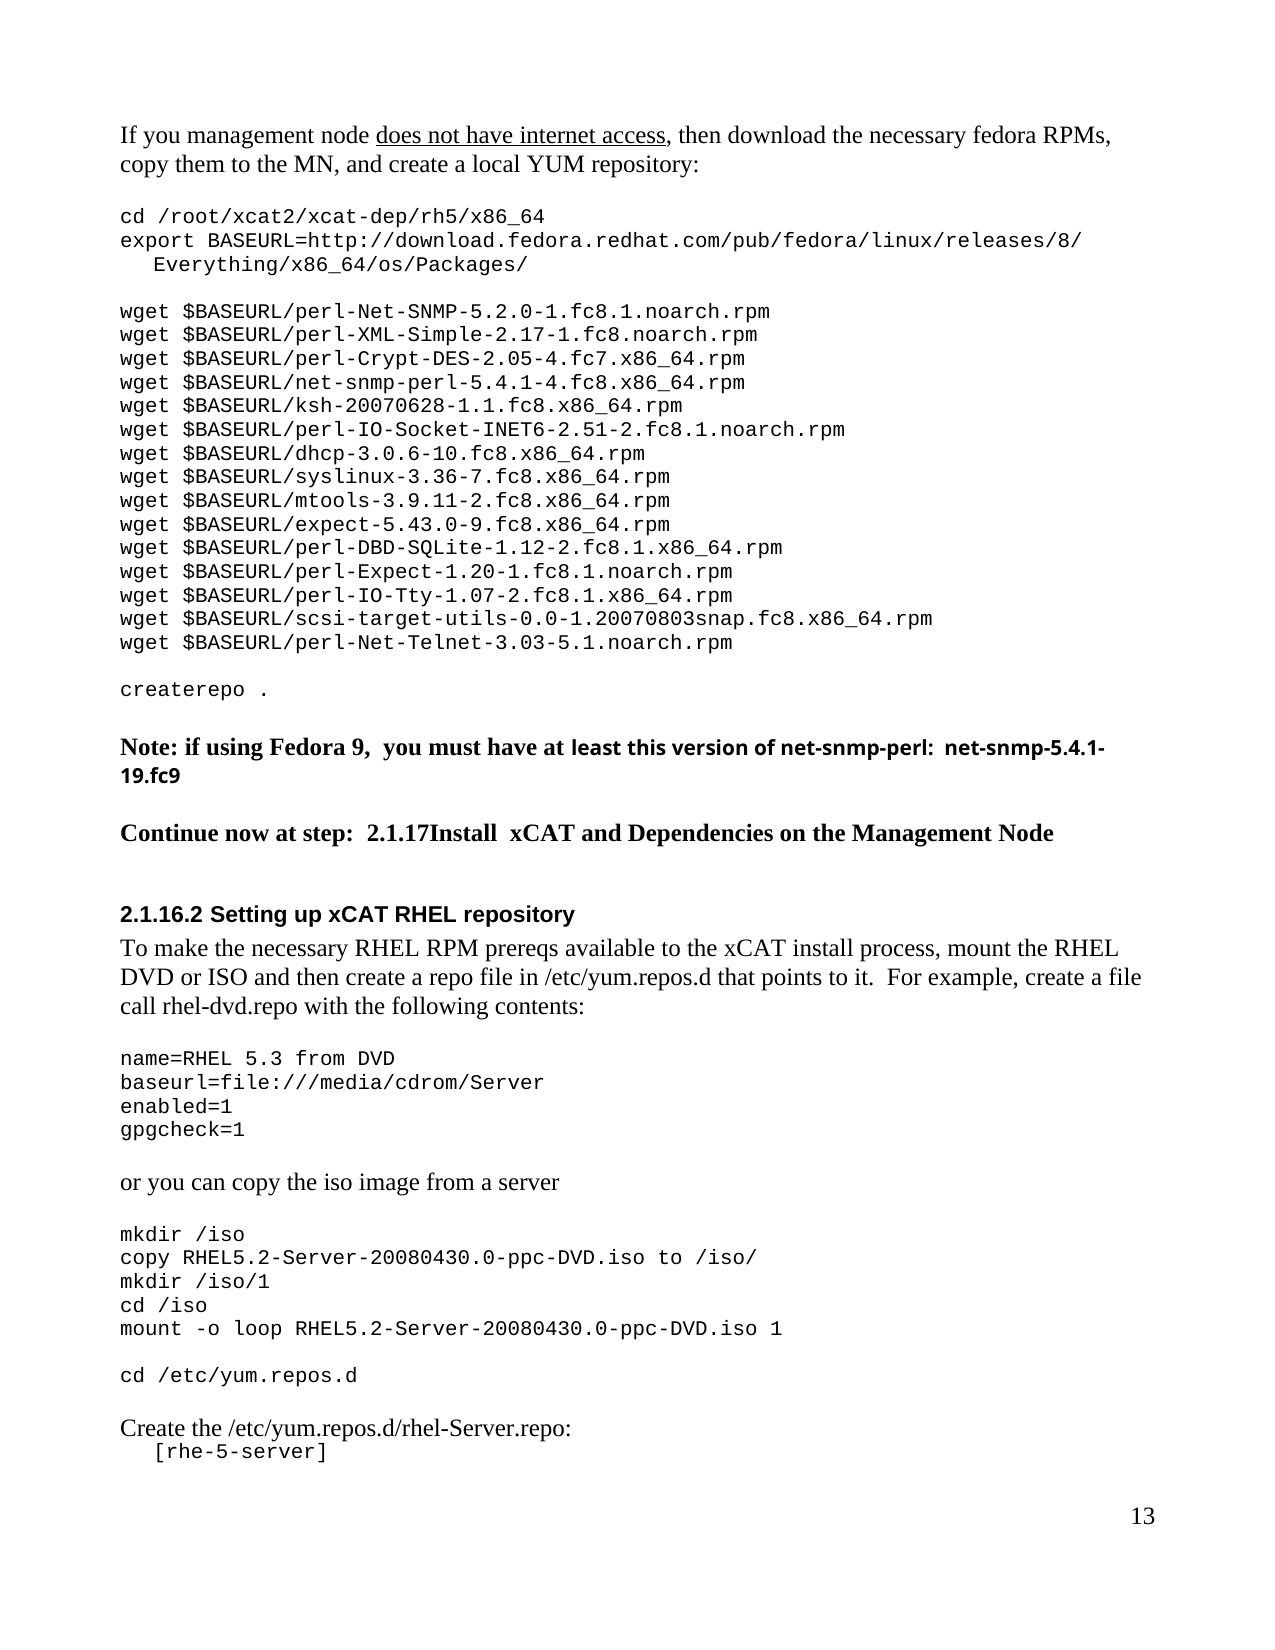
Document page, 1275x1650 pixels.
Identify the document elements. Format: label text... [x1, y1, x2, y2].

text mkdir /iso [120, 1224, 1155, 1247]
text wget $BASEURL/expect-5.43.0-9.fc8.x86_64.rpm [120, 514, 1155, 537]
text wget $BASEURL/perl-IO-Socket-INET6-2.51-2.fc8.1.noarch.rpm [120, 419, 1155, 443]
text wget $BASEURL/dhcp-3.0.6-10.fc8.x86_64.rpm [120, 443, 1155, 466]
text createrepo . [120, 679, 1155, 703]
text wget $BASEURL/scsi-target-utils-0.0-1.20070803snap.fc8.x86_64.rpm [120, 608, 1155, 632]
text wget $BASEURL/perl-Crypt-DES-2.05-4.fc7.x86_64.rpm [120, 348, 1155, 372]
text copy RHEL5.2-Server-20080430.0-ppc-DVD.iso to /iso/ [120, 1247, 1155, 1271]
text wget $BASEURL/perl-XML-Simple-2.17-1.fc8.noarch.rpm [120, 324, 1155, 348]
text wget $BASEURL/ksh-20070628-1.1.fc8.x86_64.rpm [120, 395, 1155, 419]
text export BASEURL=http://download.fedora.redhat.com/pub/fedora/linux/releases/8/Everything/x86_64/os/Packages/ [120, 230, 1155, 301]
text cd /etc/yum.repos.d [120, 1366, 1155, 1389]
text wget $BASEURL/net-snmp-perl-5.4.1-4.fc8.x86_64.rpm [120, 372, 1155, 395]
text wget $BASEURL/perl-Expect-1.20-1.fc8.1.noarch.rpm [120, 561, 1155, 584]
text gpgcheck=1 [120, 1119, 1155, 1143]
text wget $BASEURL/mtools-3.9.11-2.fc8.x86_64.rpm [120, 490, 1155, 514]
text wget $BASEURL/syslinux-3.36-7.fc8.x86_64.rpm [120, 466, 1155, 490]
text enabled=1 [120, 1096, 1155, 1119]
text or you can copy the iso image from a server [120, 1167, 1155, 1195]
text Note: if using Fedora 9, you must have at least this version of net-snmp-perl: net-snmp-5.4.1-19.fc9 [120, 732, 1155, 789]
text cd /root/xcat2/xcat-dep/rh5/x86_64 [120, 206, 1155, 230]
subtitle Setting up xCAT RHEL repository [120, 901, 1155, 927]
text To make the necessary RHEL RPM prereqs available to the xCAT install process, mount the RHEL DVD or ISO and then create a repo file in /etc/yum.repos.d that points to it. For example, create a file call rhel-dvd.repo with the following contents: [120, 933, 1155, 1019]
text name=RHEL 5.3 from DVD [120, 1048, 1155, 1072]
text [rhe-5-server] [120, 1442, 1155, 1465]
text cd /iso [120, 1294, 1155, 1318]
text If you management node does not have internet access, then download the necessary fedora RPMs, copy them to the MN, and create a local YUM repository: [120, 120, 1155, 177]
text wget $BASEURL/perl-IO-Tty-1.07-2.fc8.1.x86_64.rpm [120, 584, 1155, 608]
text wget $BASEURL/perl-DBD-SQLite-1.12-2.fc8.1.x86_64.rpm [120, 537, 1155, 561]
text mount -o loop RHEL5.2-Server-20080430.0-ppc-DVD.iso 1 [120, 1318, 1155, 1342]
text Continue now at step: 2.1.17Install xCAT and Dependencies on the Management Node [120, 818, 1155, 847]
text baseurl=file:///media/cdrom/Server [120, 1072, 1155, 1096]
text mkdir /iso/1 [120, 1271, 1155, 1294]
text Create the /etc/yum.repos.d/rhel-Server.repo: [120, 1413, 1155, 1442]
text wget $BASEURL/perl-Net-SNMP-5.2.0-1.fc8.1.noarch.rpm [120, 301, 1155, 324]
text wget $BASEURL/perl-Net-Telnet-3.03-5.1.noarch.rpm [120, 632, 1155, 656]
